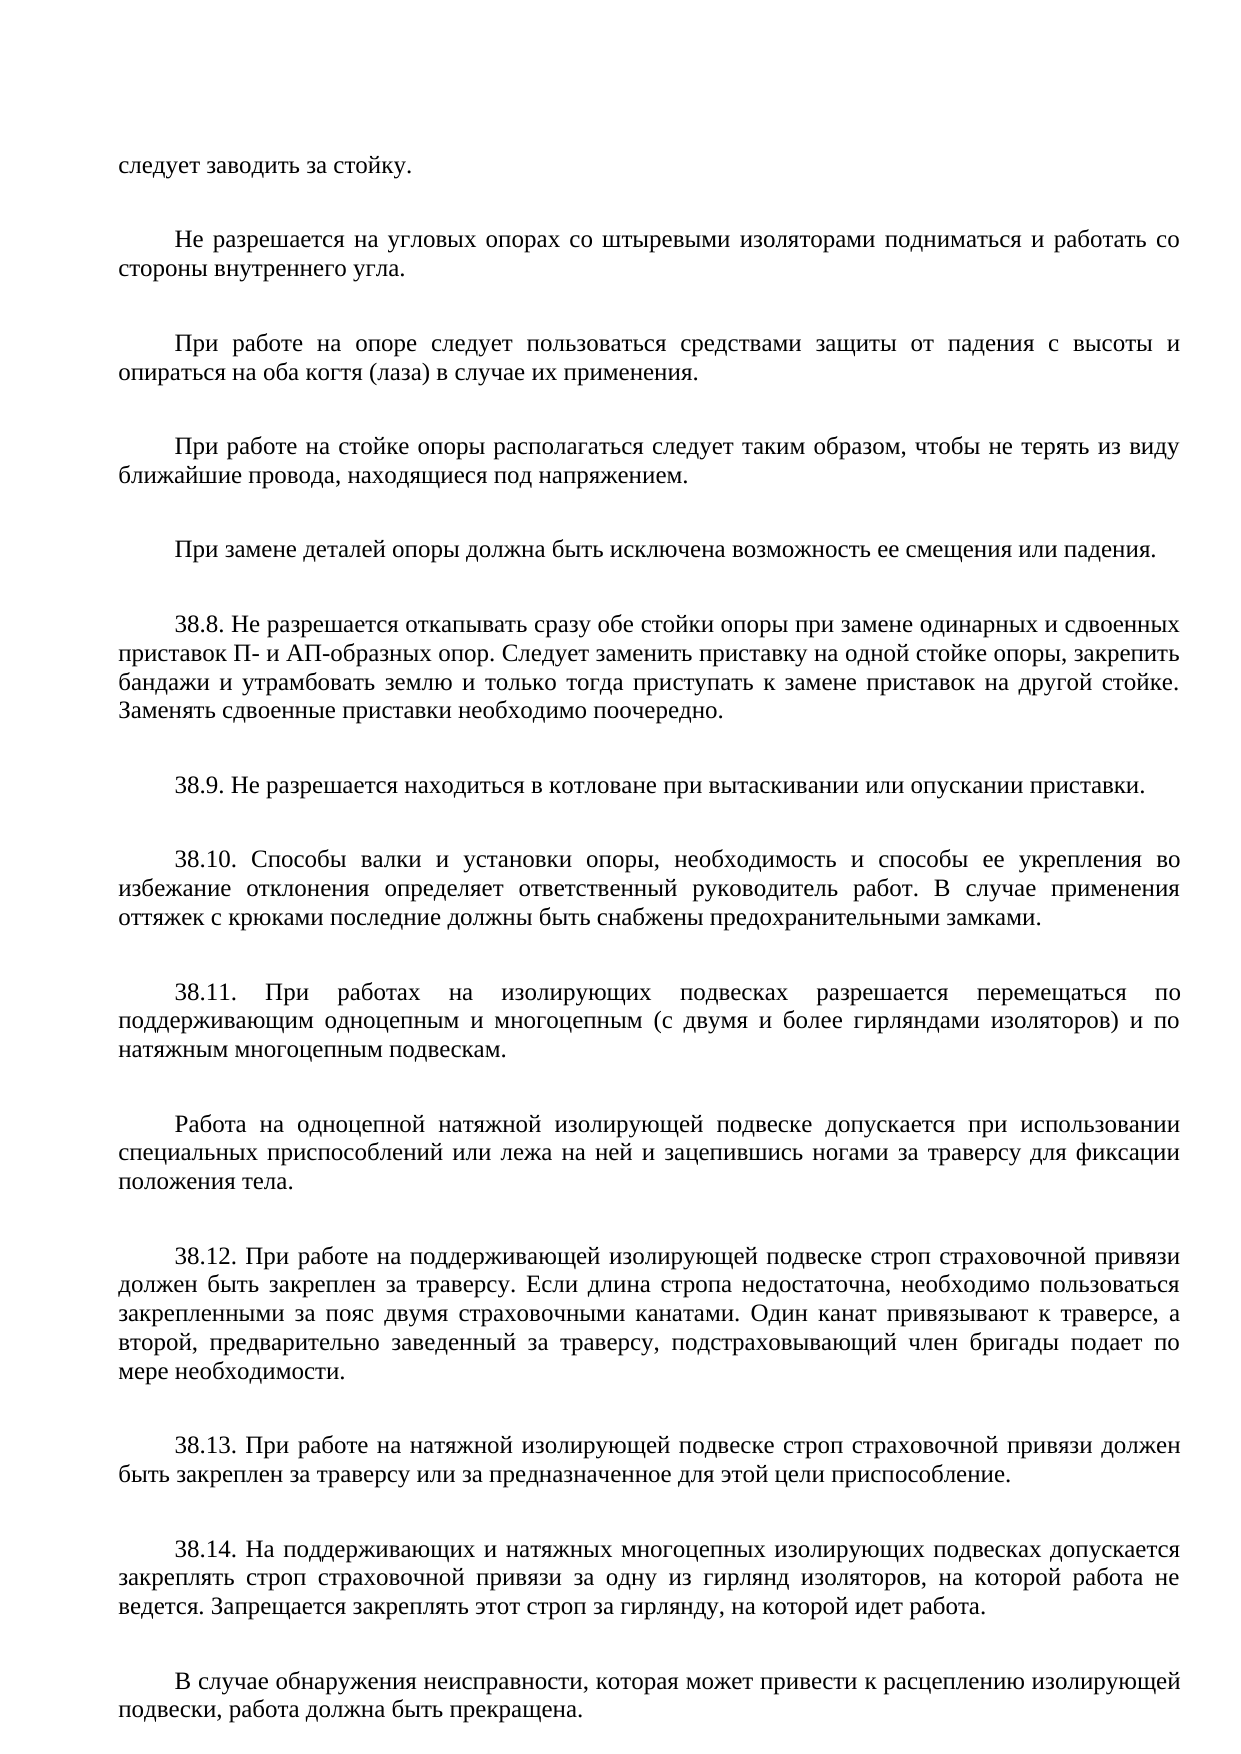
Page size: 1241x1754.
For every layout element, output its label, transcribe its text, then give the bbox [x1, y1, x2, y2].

text В случае обнаружения неисправности, которая может привести к расцеплению изолирующей подвески, работа должна быть прекращена. [118, 1666, 1181, 1723]
text 38.12. При работе на поддерживающей изолирующей подвеске строп страховочной привязи должен быть закреплен за траверсу. Если длина стропа недостаточна, необходимо пользоваться закрепленными за пояс двумя страховочными канатами. Один канат привязывают к траверсе, а второй, предварительно заведенный за траверсу, подстраховывающий член бригады подает по мере необходимости. [118, 1241, 1181, 1384]
text 38.9. Не разрешается находиться в котловане при вытаскивании или опускании приставки. [118, 770, 1181, 799]
text Работа на одноцепной натяжной изолирующей подвеске допускается при использовании специальных приспособлений или лежа на ней и зацепившись ногами за траверсу для фиксации положения тела. [118, 1109, 1181, 1195]
text 38.13. При работе на натяжной изолирующей подвеске строп страховочной привязи должен быть закреплен за траверсу или за предназначенное для этой цели приспособление. [118, 1430, 1181, 1488]
text При замене деталей опоры должна быть исключена возможность ее смещения или падения. [118, 534, 1181, 563]
text 38.8. Не разрешается откапывать сразу обе стойки опоры при замене одинарных и сдвоенных приставок П- и АП-образных опор. Следует заменить приставку на одной стойке опоры, закрепить бандажи и утрамбовать землю и только тогда приступать к замене приставок на другой стойке. Заменять сдвоенные приставки необходимо поочередно. [118, 609, 1181, 724]
text следует заводить за стойку. [118, 150, 1181, 179]
text Не разрешается на угловых опорах со штыревыми изоляторами подниматься и работать со стороны внутреннего угла. [118, 224, 1181, 282]
text При работе на стойке опоры располагаться следует таким образом, чтобы не терять из виду ближайшие провода, находящиеся под напряжением. [118, 431, 1181, 489]
text При работе на опоре следует пользоваться средствами защиты от падения с высоты и опираться на оба когтя (лаза) в случае их применения. [118, 328, 1181, 385]
text 38.11. При работах на изолирующих подвесках разрешается перемещаться по поддерживающим одноцепным и многоцепным (с двумя и более гирляндами изоляторов) и по натяжным многоцепным подвескам. [118, 977, 1181, 1063]
text 38.14. На поддерживающих и натяжных многоцепных изолирующих подвесках допускается закреплять строп страховочной привязи за одну из гирлянд изоляторов, на которой работа не ведется. Запрещается закреплять этот строп за гирлянду, на которой идет работа. [118, 1534, 1181, 1620]
text 38.10. Способы валки и установки опоры, необходимость и способы ее укрепления во избежание отклонения определяет ответственный руководитель работ. В случае применения оттяжек с крюками последние должны быть снабжены предохранительными замками. [118, 844, 1181, 931]
